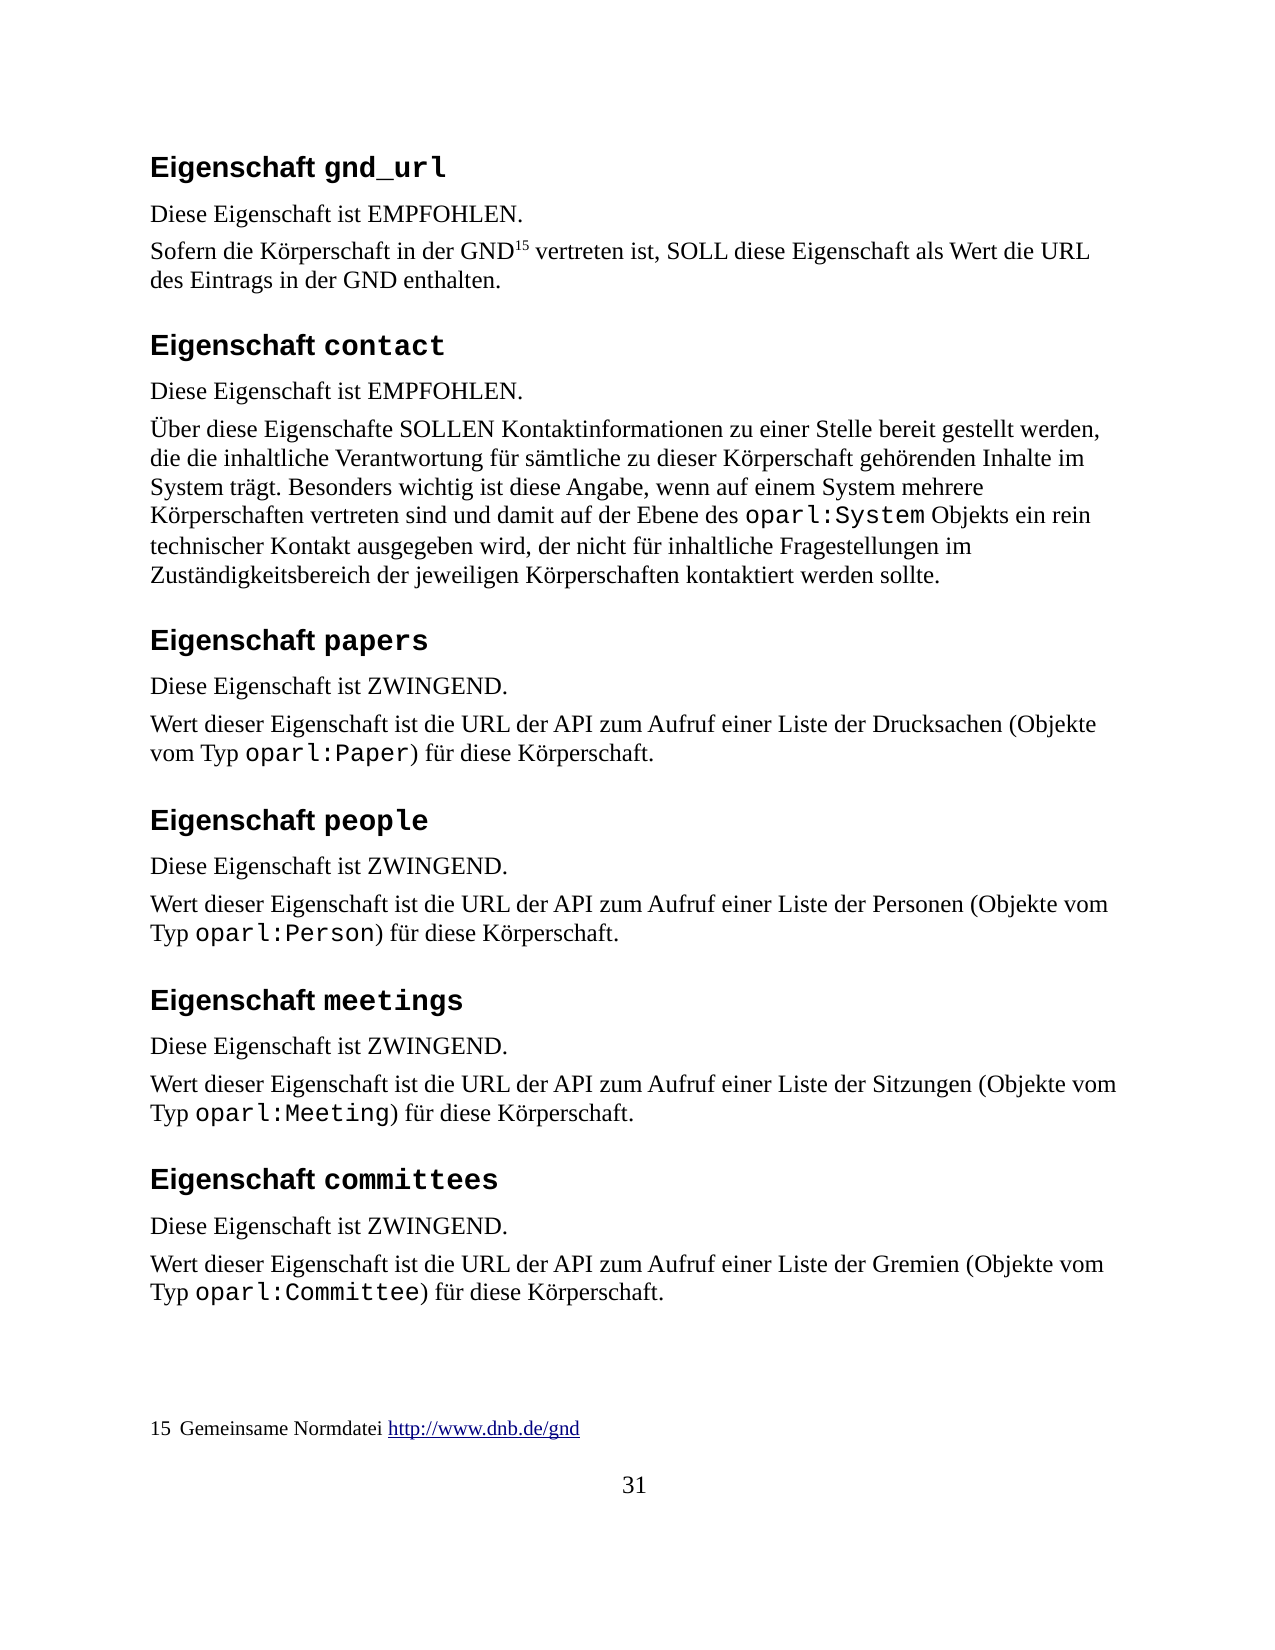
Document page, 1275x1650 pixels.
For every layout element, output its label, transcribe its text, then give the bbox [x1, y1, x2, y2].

text Wert dieser Eigenschaft ist die URL der API zum Aufruf einer Liste der Drucksachen (Objekte vom Typ oparl:Paper) für diese Körperschaft. [150, 709, 1125, 769]
text Wert dieser Eigenschaft ist die URL der API zum Aufruf einer Liste der Sitzungen (Objekte vom Typ oparl:Meeting) für diese Körperschaft. [150, 1069, 1125, 1128]
text Diese Eigenschaft ist ZWINGEND. [150, 1211, 1125, 1240]
subtitle Eigenschaft committees [150, 1162, 1125, 1198]
subtitle Eigenschaft gnd_url [150, 150, 1125, 186]
text Über diese Eigenschafte SOLLEN Kontaktinformationen zu einer Stelle bereit gestellt werden, die die inhaltliche Verantwortung für sämtliche zu dieser Körperschaft gehörenden Inhalte im System trägt. Besonders wichtig ist diese Angabe, wenn auf einem System mehrere Körperschaften vertreten sind und damit auf der Ebene des oparl:System Objekts ein rein technischer Kontakt ausgegeben wird, der nicht für inhaltliche Fragestellungen im Zuständigkeitsbereich der jeweiligen Körperschaften kontaktiert werden sollte. [150, 414, 1125, 589]
text Wert dieser Eigenschaft ist die URL der API zum Aufruf einer Liste der Gremien (Objekte vom Typ oparl:Committee) für diese Körperschaft. [150, 1249, 1125, 1308]
text Wert dieser Eigenschaft ist die URL der API zum Aufruf einer Liste der Personen (Objekte vom Typ oparl:Person) für diese Körperschaft. [150, 889, 1125, 948]
subtitle Eigenschaft papers [150, 623, 1125, 659]
subtitle Eigenschaft people [150, 803, 1125, 839]
text Diese Eigenschaft ist ZWINGEND. [150, 851, 1125, 880]
text Diese Eigenschaft ist ZWINGEND. [150, 671, 1125, 700]
text Sofern die Körperschaft in der GND vertreten ist, SOLL diese Eigenschaft als Wert die URL des Eintrags in der GND enthalten. [150, 236, 1125, 294]
subtitle Eigenschaft meetings [150, 982, 1125, 1019]
text Gemeinsame Normdatei http://www.dnb.de/gnd [150, 1416, 1125, 1440]
text Diese Eigenschaft ist EMPFOHLEN. [150, 376, 1125, 405]
text Diese Eigenschaft ist ZWINGEND. [150, 1031, 1125, 1060]
text Diese Eigenschaft ist EMPFOHLEN. [150, 199, 1125, 227]
subtitle Eigenschaft contact [150, 328, 1125, 364]
